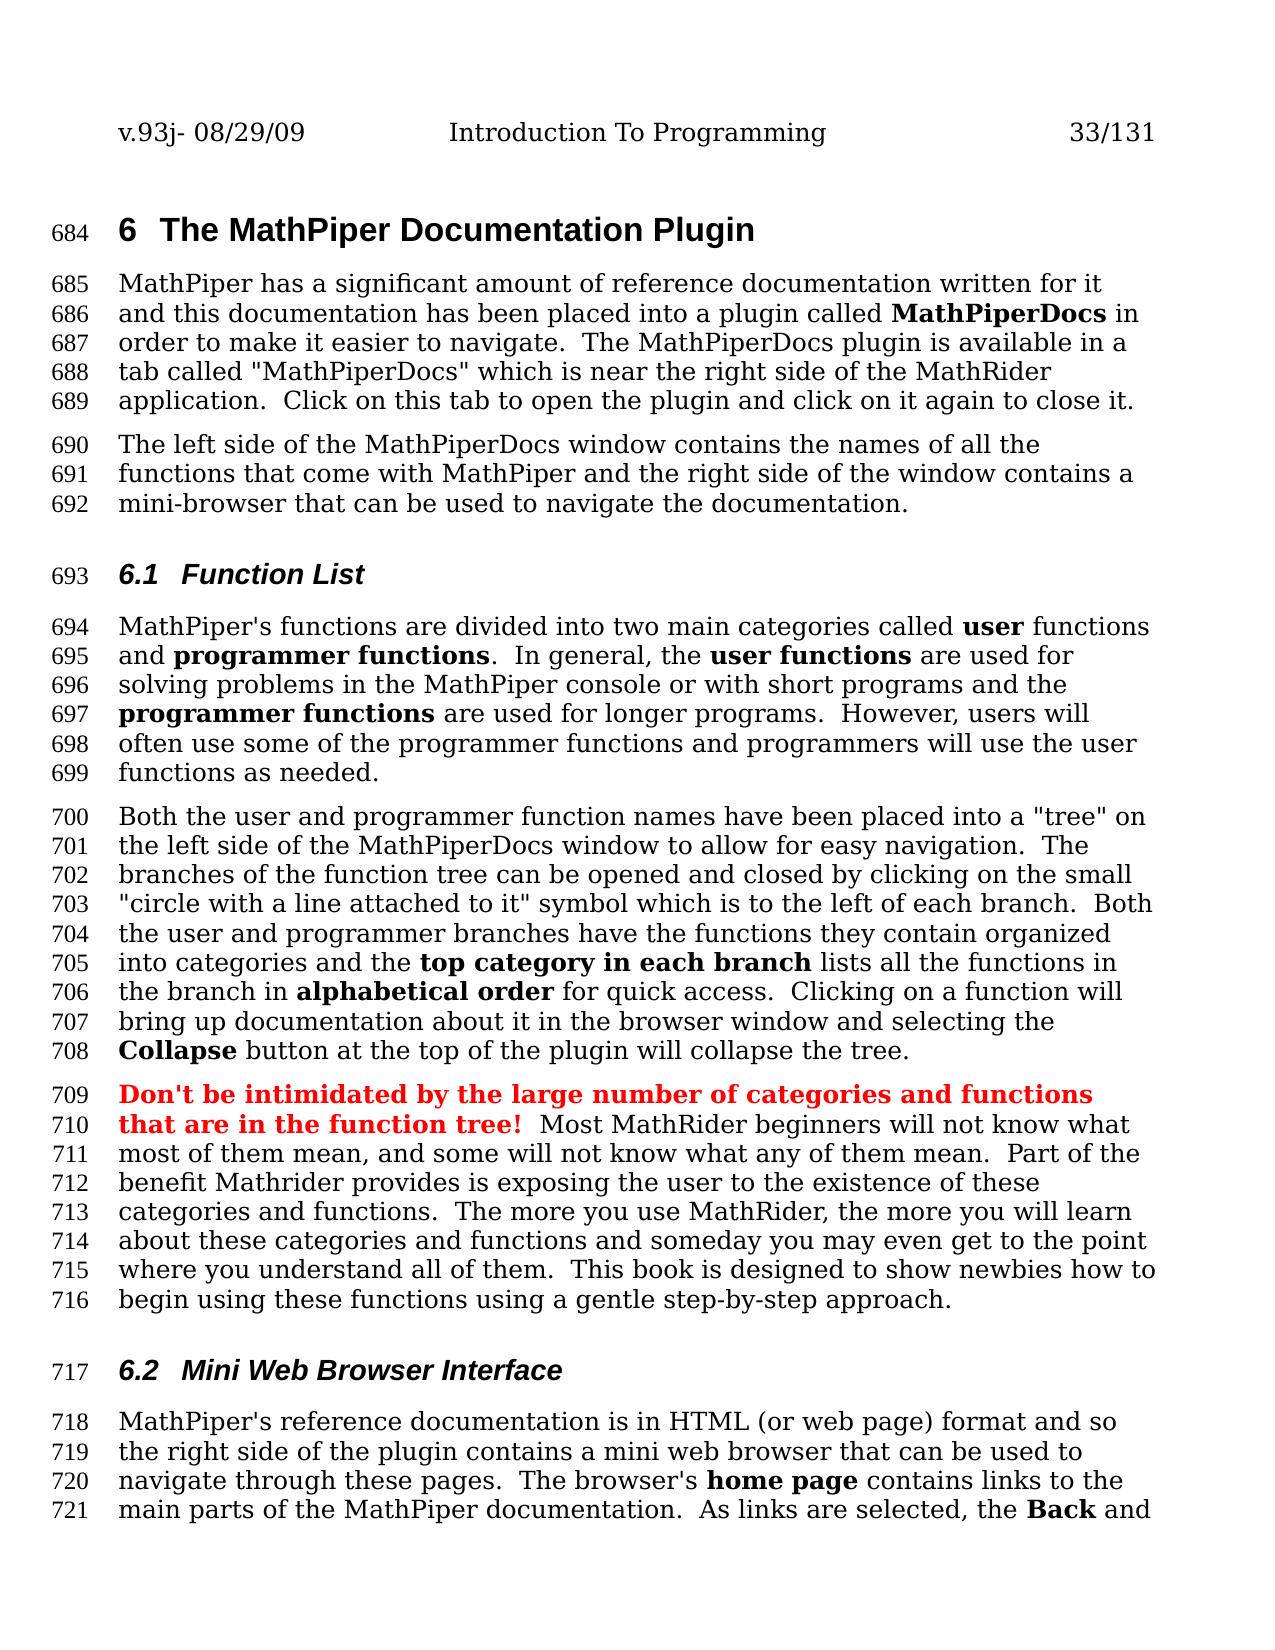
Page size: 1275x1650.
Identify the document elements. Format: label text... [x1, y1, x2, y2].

subtitle Function List [118, 557, 1157, 591]
text MathPiper's functions are divided into two main categories called user functions and programmer functions. In general, the user functions are used for solving problems in the MathPiper console or with short programs and the programmer functions are used for longer programs. However, users will often use some of the programmer functions and programmers will use the user functions as needed. [118, 611, 1157, 787]
subtitle The MathPiper Documentation Plugin [118, 210, 1157, 248]
text MathPiper's reference documentation is in HTML (or web page) format and so the right side of the plugin contains a mini web browser that can be used to navigate through these pages. The browser's home page contains links to the main parts of the MathPiper documentation. As links are selected, the Back and [118, 1407, 1157, 1524]
text The left side of the MathPiperDocs window contains the names of all the functions that come with MathPiper and the right side of the window contains a mini-browser that can be used to navigate the documentation. [118, 430, 1157, 518]
text Both the user and programmer function names have been placed into a "tree" on the left side of the MathPiperDocs window to allow for easy navigation. The branches of the function tree can be opened and closed by clicking on the small "circle with a line attached to it" symbol which is to the left of each branch. Both the user and programmer branches have the functions they contain organized into categories and the top category in each branch lists all the functions in the branch in alphabetical order for quick access. Clicking on a function will bring up documentation about it in the browser window and selecting the Collapse button at the top of the plugin will collapse the tree. [118, 802, 1157, 1065]
text Don't be intimidated by the large number of categories and functions that are in the function tree! Most MathRider beginners will not know what most of them mean, and some will not know what any of them mean. Part of the benefit Mathrider provides is exposing the user to the existence of these categories and functions. The more you use MathRider, the more you will learn about these categories and functions and someday you may even get to the point where you understand all of them. This book is designed to show newbies how to begin using these functions using a gentle step-by-step approach. [118, 1080, 1157, 1314]
subtitle Mini Web Browser Interface [118, 1353, 1157, 1387]
text MathPiper has a significant amount of reference documentation written for it and this documentation has been placed into a plugin called MathPiperDocs in order to make it easier to navigate. The MathPiperDocs plugin is available in a tab called "MathPiperDocs" which is near the right side of the MathRider application. Click on this tab to open the plugin and click on it again to close it. [118, 269, 1157, 415]
